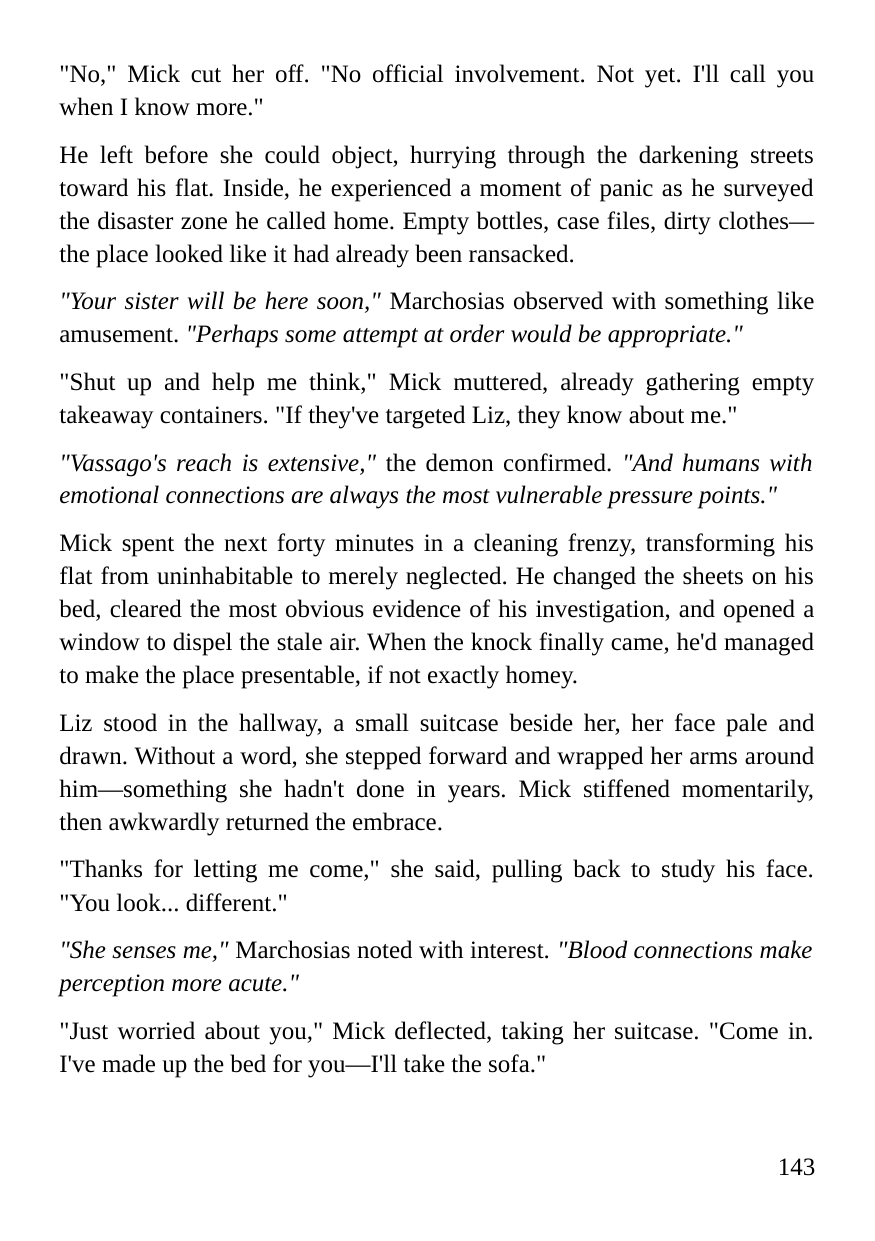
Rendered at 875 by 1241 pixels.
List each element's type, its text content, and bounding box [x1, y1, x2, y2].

text "Your sister will be here soon," Marchosias observed with something like amusement. "Perhaps some attempt at order would be appropriate." [59, 286, 815, 348]
text He left before she could object, hurrying through the darkening streets toward his flat. Inside, he experienced a moment of panic as he surveyed the disaster zone he called home. Empty bottles, case files, dirty clothes—the place looked like it had already been ransacked. [59, 140, 815, 267]
text "Vassago's reach is extensive," the demon confirmed. "And humans with emotional connections are always the most vulnerable pressure points." [59, 448, 815, 509]
text Mick spent the next forty minutes in a cleaning frenzy, transforming his flat from uninhabitable to merely neglected. He changed the sheets on his bed, cleared the most obvious evidence of his investigation, and opened a window to dispel the stale air. When the knock finally came, he'd managed to make the place presentable, if not exactly homey. [59, 528, 815, 689]
text "Shut up and help me think," Mick muttered, already gathering empty takeaway containers. "If they've targeted Liz, they know about me." [59, 367, 815, 429]
text "Just worried about you," Mick deflected, taking her suitcase. "Come in. I've made up the bed for you—I'll take the sofa." [59, 1016, 815, 1078]
text "Thanks for letting me come," she said, pulling back to study his face. "You look... different." [59, 854, 815, 916]
text "No," Mick cut her off. "No official involvement. Not yet. I'll call you when I know more." [59, 59, 815, 121]
text "She senses me," Marchosias noted with interest. "Blood connections make perception more acute." [59, 935, 815, 997]
text Liz stood in the hallway, a small suitcase beside her, her face pale and drawn. Without a word, she stepped forward and wrapped her arms around him—something she hadn't done in years. Mick stiffened momentarily, then awkwardly returned the embrace. [59, 708, 815, 836]
